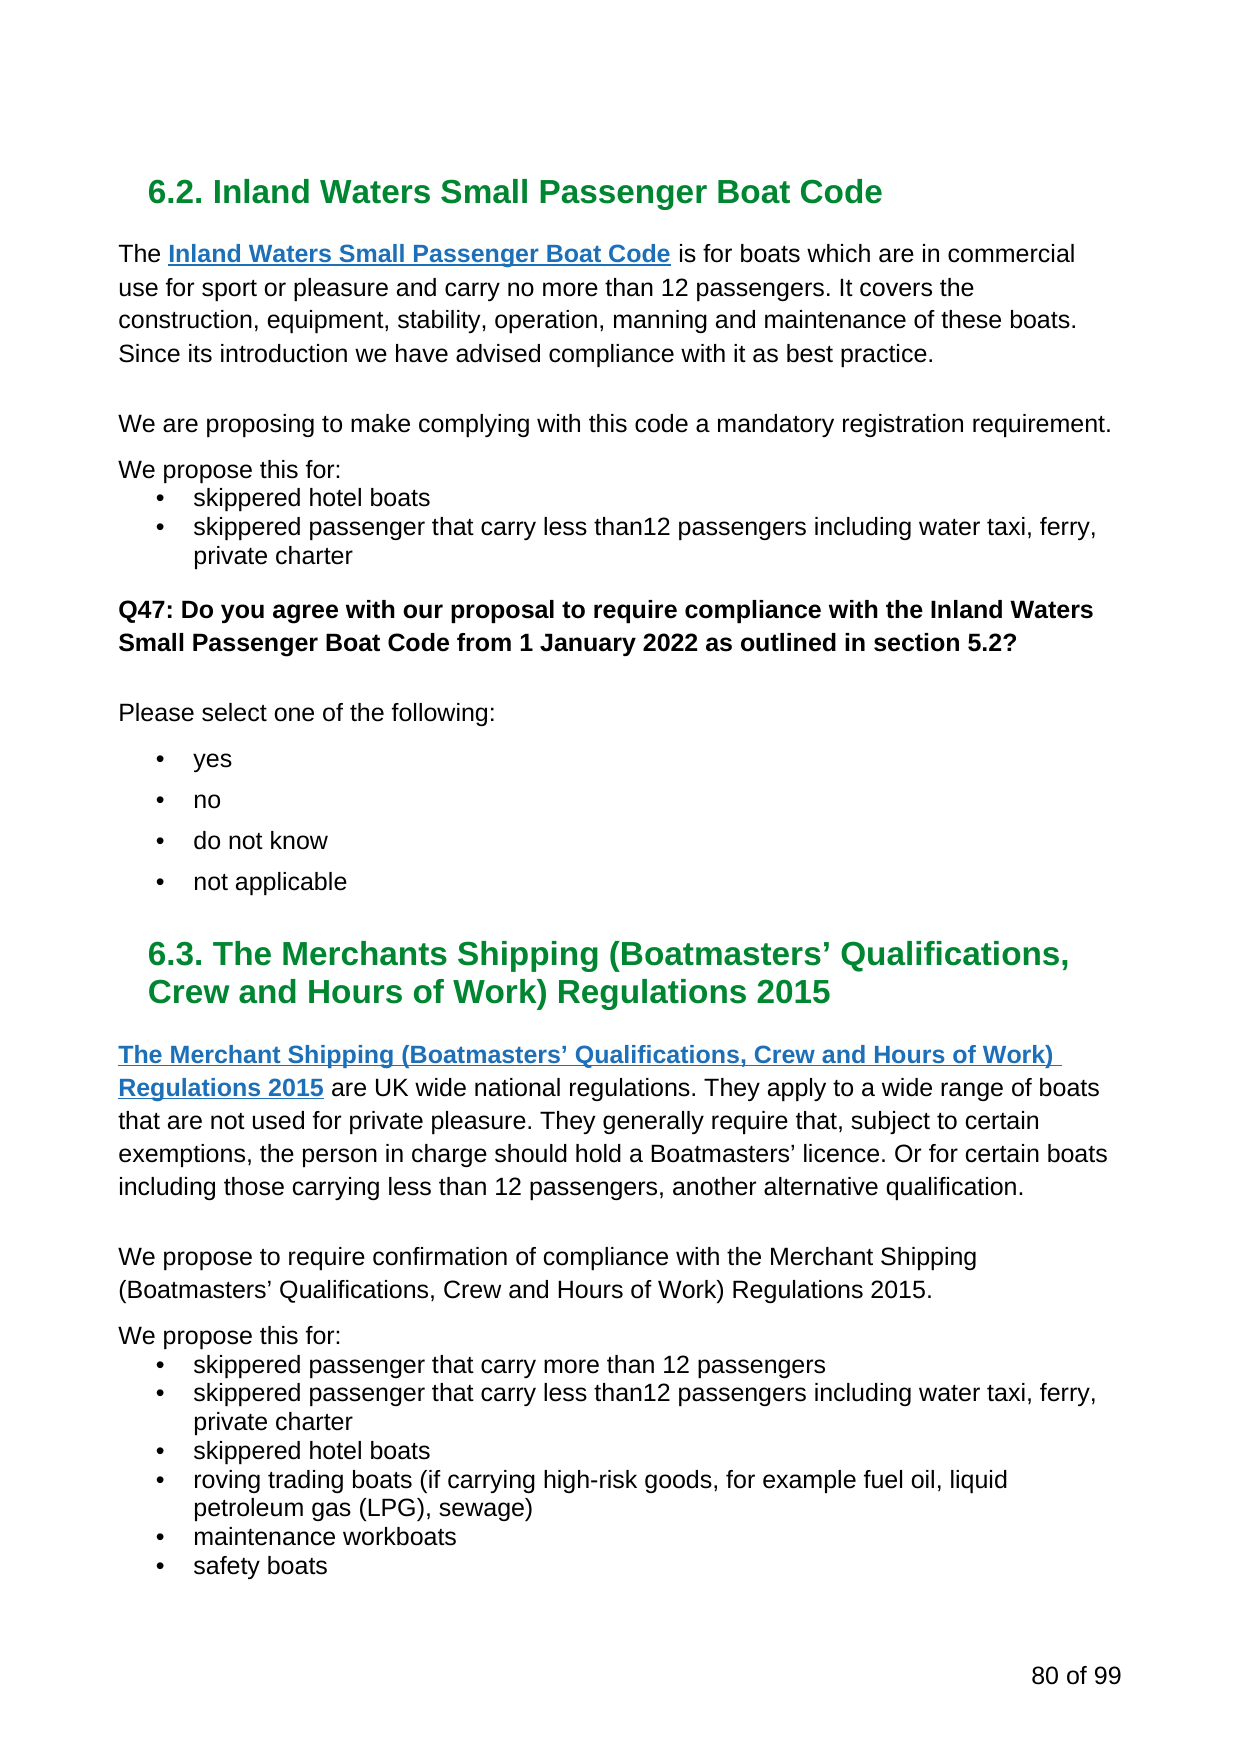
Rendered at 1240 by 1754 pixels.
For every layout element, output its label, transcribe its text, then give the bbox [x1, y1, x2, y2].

text The Inland Waters Small Passenger Boat Code is for boats which are in commercial use for sport or pleasure and carry no more than 12 passengers. It covers the construction, equipment, stability, operation, manning and maintenance of these boats. Since its introduction we have advised compliance with it as best practice. [118, 239, 1121, 367]
text We are proposing to make complying with this code a mandatory registration requirement. [118, 409, 1121, 438]
list do not know [156, 826, 1121, 855]
list roving trading boats (if carrying high-risk goods, for example fuel oil, liquid petroleum gas (LPG), sewage) [156, 1464, 1121, 1522]
text We propose to require confirmation of compliance with the Merchant Shipping (Boatmasters’ Qualifications, Crew and Hours of Work) Regulations 2015. [118, 1242, 1121, 1304]
text Please select one of the following: [118, 698, 1121, 727]
list not applicable [156, 867, 1121, 896]
text We propose this for: [118, 1321, 1121, 1349]
list yes [156, 744, 1121, 772]
list skippered hotel boats [156, 483, 1121, 512]
text The Merchant Shipping (Boatmasters’ Qualifications, Crew and Hours of Work) Regulations 2015 are UK wide national regulations. They apply to a wide range of boats that are not used for private pleasure. They generally require that, subject to certain exemptions, the person in charge should hold a Boatmasters’ licence. Or for certain boats including those carrying less than 12 passengers, another alternative qualification. [118, 1040, 1121, 1201]
list maintenance workboats [156, 1522, 1121, 1551]
list skippered passenger that carry more than 12 passengers [156, 1349, 1121, 1378]
text Q47: Do you agree with our proposal to require compliance with the Inland Waters Small Passenger Boat Code from 1 January 2022 as outlined in section 5.2? [118, 594, 1121, 656]
subtitle Inland Waters Small Passenger Boat Code [148, 172, 1121, 210]
list safety boats [156, 1551, 1121, 1579]
list skippered passenger that carry less than12 passengers including water taxi, ferry, private charter [156, 1378, 1121, 1436]
list no [156, 785, 1121, 814]
list skippered hotel boats [156, 1436, 1121, 1464]
list skippered passenger that carry less than12 passengers including water taxi, ferry, private charter [156, 512, 1121, 569]
text We propose this for: [118, 454, 1121, 483]
subtitle The Merchants Shipping (Boatmasters’ Qualifications, Crew and Hours of Work) Regulations 2015 [148, 934, 1121, 1011]
